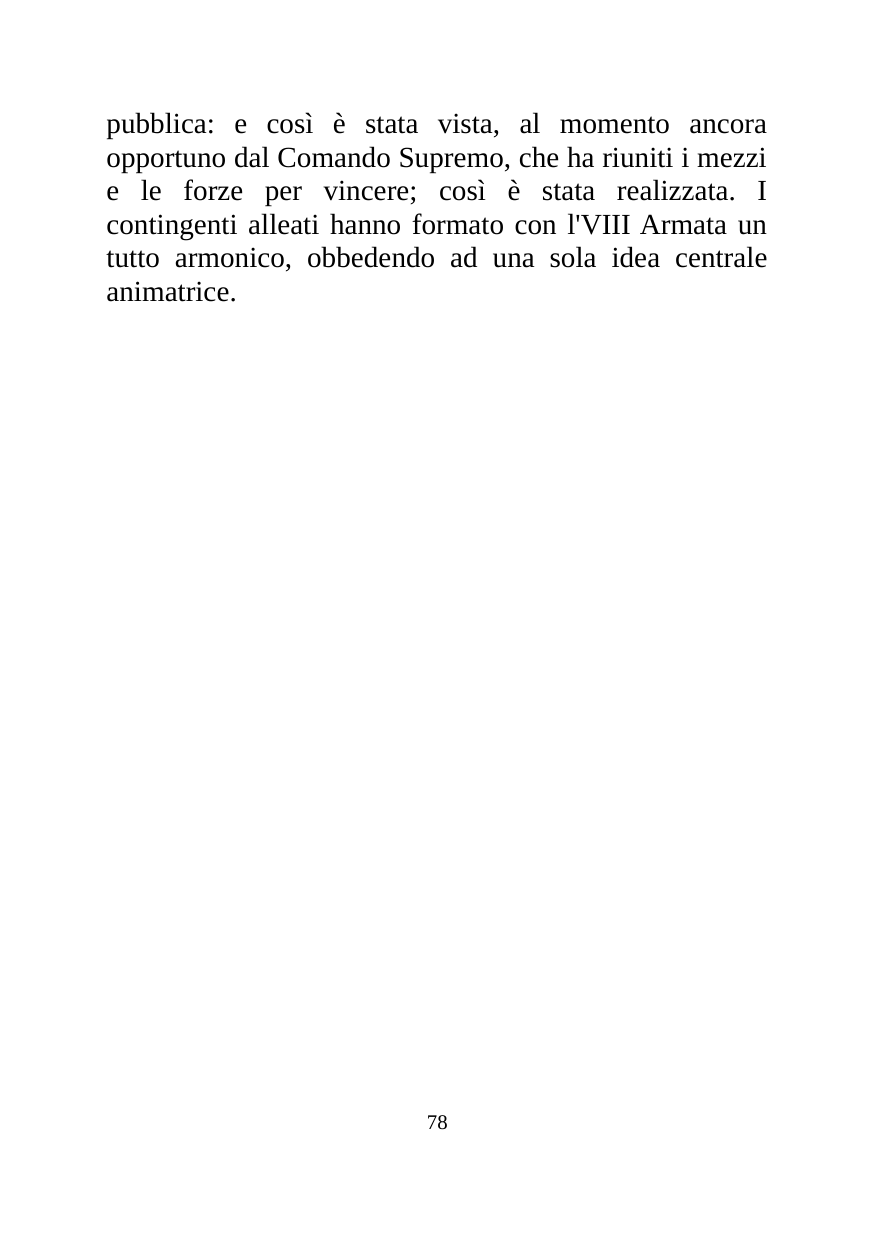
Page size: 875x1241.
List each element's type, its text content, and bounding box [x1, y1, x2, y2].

text pubblica: e così è stata vista, al momento ancora opportuno dal Comando Supremo, che ha riuniti i mezzi e le forze per vincere; così è stata realizzata. I contingenti alleati hanno formato con l'VIII Armata un tutto armonico, obbedendo ad una sola idea centrale animatrice. [106, 106, 768, 307]
